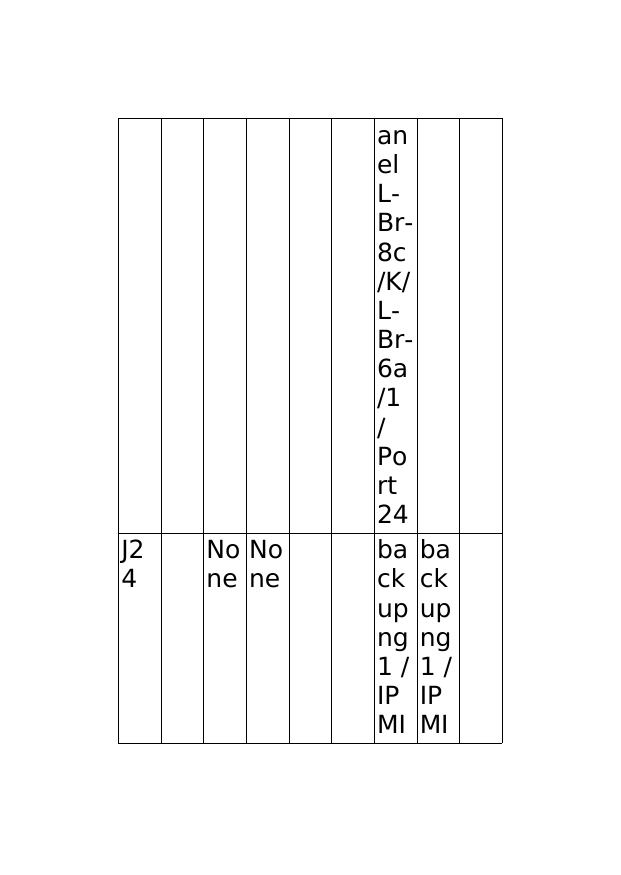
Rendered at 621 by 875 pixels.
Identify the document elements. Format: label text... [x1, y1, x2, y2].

table_cell backupng1 / IPMI [418, 534, 459, 742]
table_cell [332, 534, 374, 742]
table_cell J24 [119, 534, 161, 742]
table_cell [290, 119, 331, 532]
table_cell None [247, 534, 289, 742]
table_cell anel L-Br-8c/K/L-Br-6a/1 / Port 24 [375, 119, 417, 532]
table_cell None [204, 534, 246, 742]
table_cell [204, 119, 246, 532]
table_cell backupng1 / IPMI [375, 534, 417, 742]
table_cell [418, 119, 459, 532]
table_cell [460, 534, 502, 742]
table_cell [332, 119, 374, 532]
table_cell [162, 534, 203, 742]
table_cell [247, 119, 289, 532]
table_cell [290, 534, 331, 742]
table_cell [162, 119, 203, 532]
table_cell [119, 119, 161, 532]
table_cell [460, 119, 502, 532]
